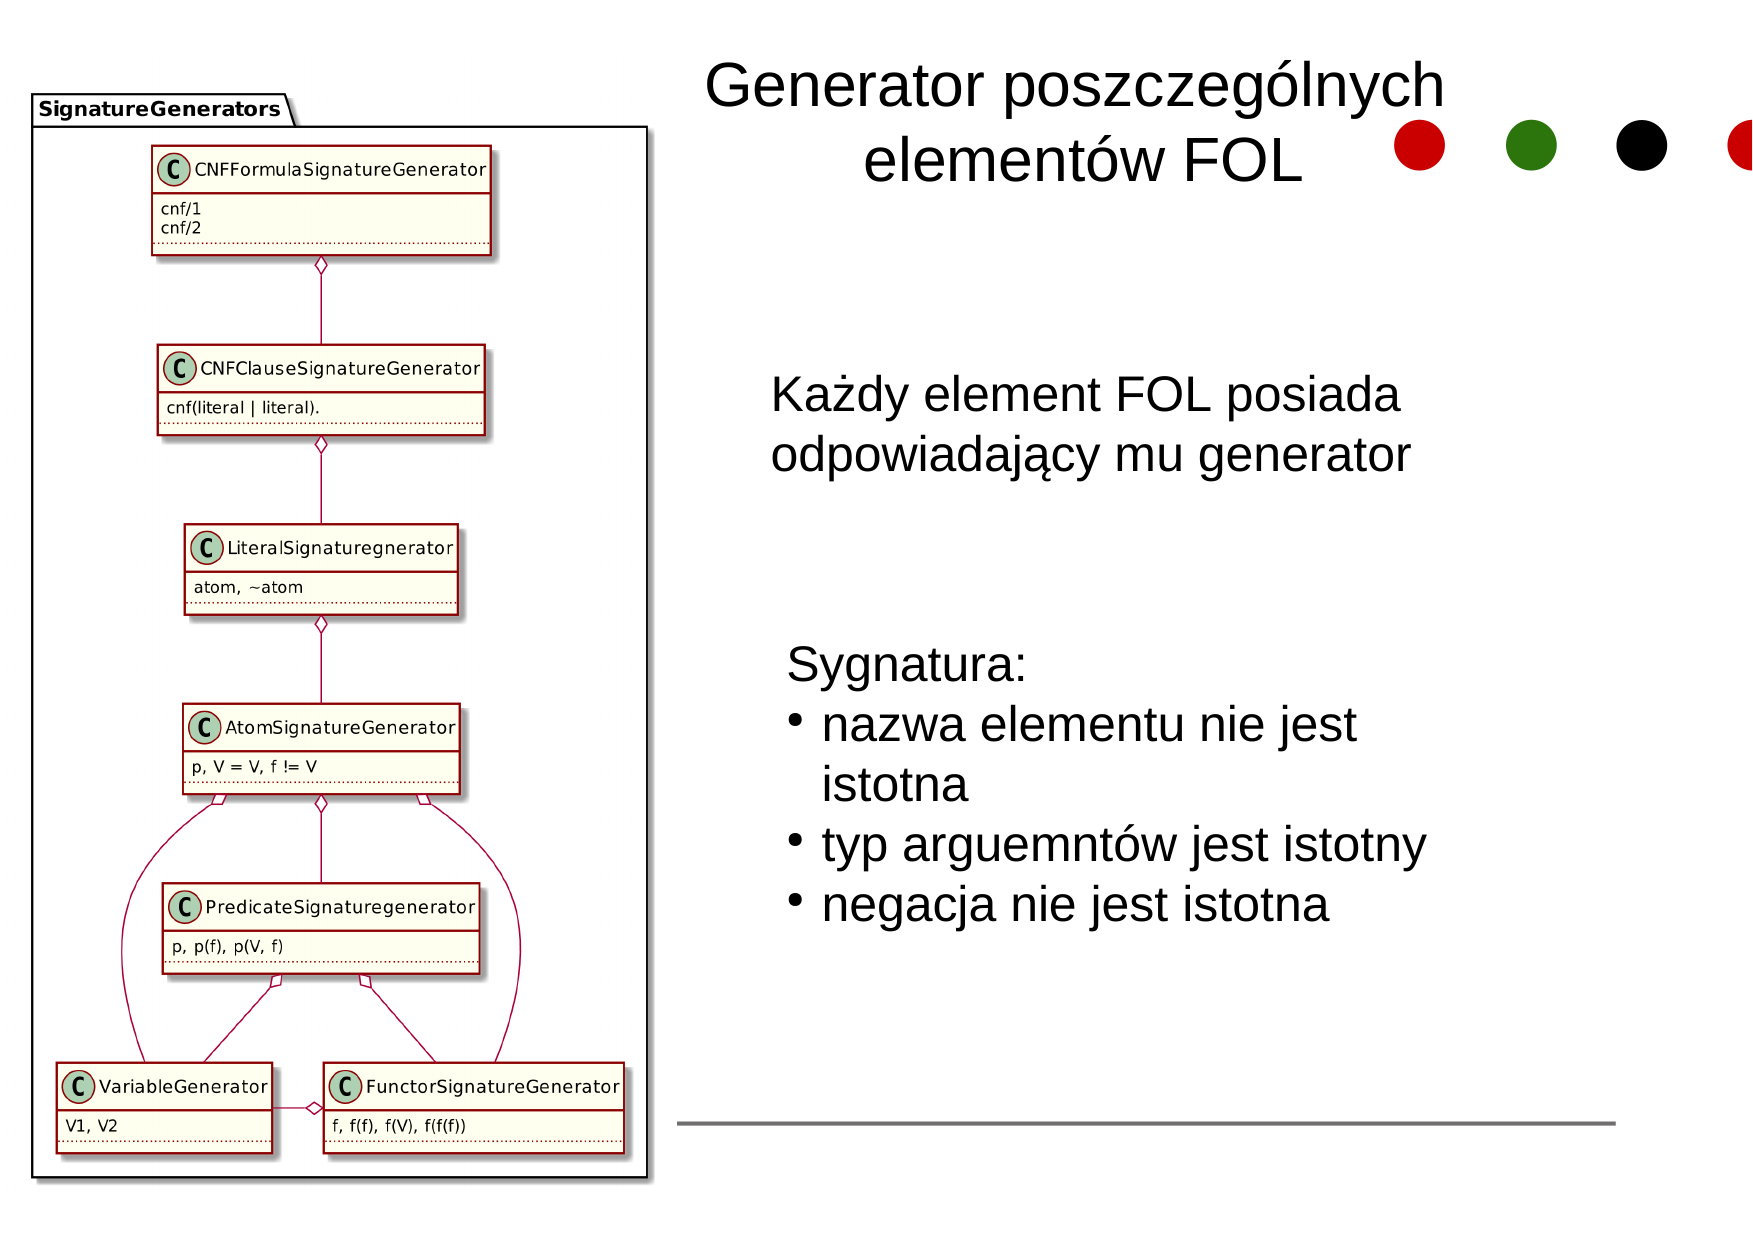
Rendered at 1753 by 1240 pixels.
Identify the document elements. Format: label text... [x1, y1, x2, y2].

title Generator poszczególnych elementów FOL [462, 35, 1689, 203]
text_box Każdy element FOL posiada odpowiadający mu generator [755, 354, 1583, 550]
text_box Sygnatura: nazwa elementu nie jest istotna typ arguemntów jest istotny negacja nie jest istotna [771, 624, 1481, 939]
picture [0, 0, 1753, 1240]
